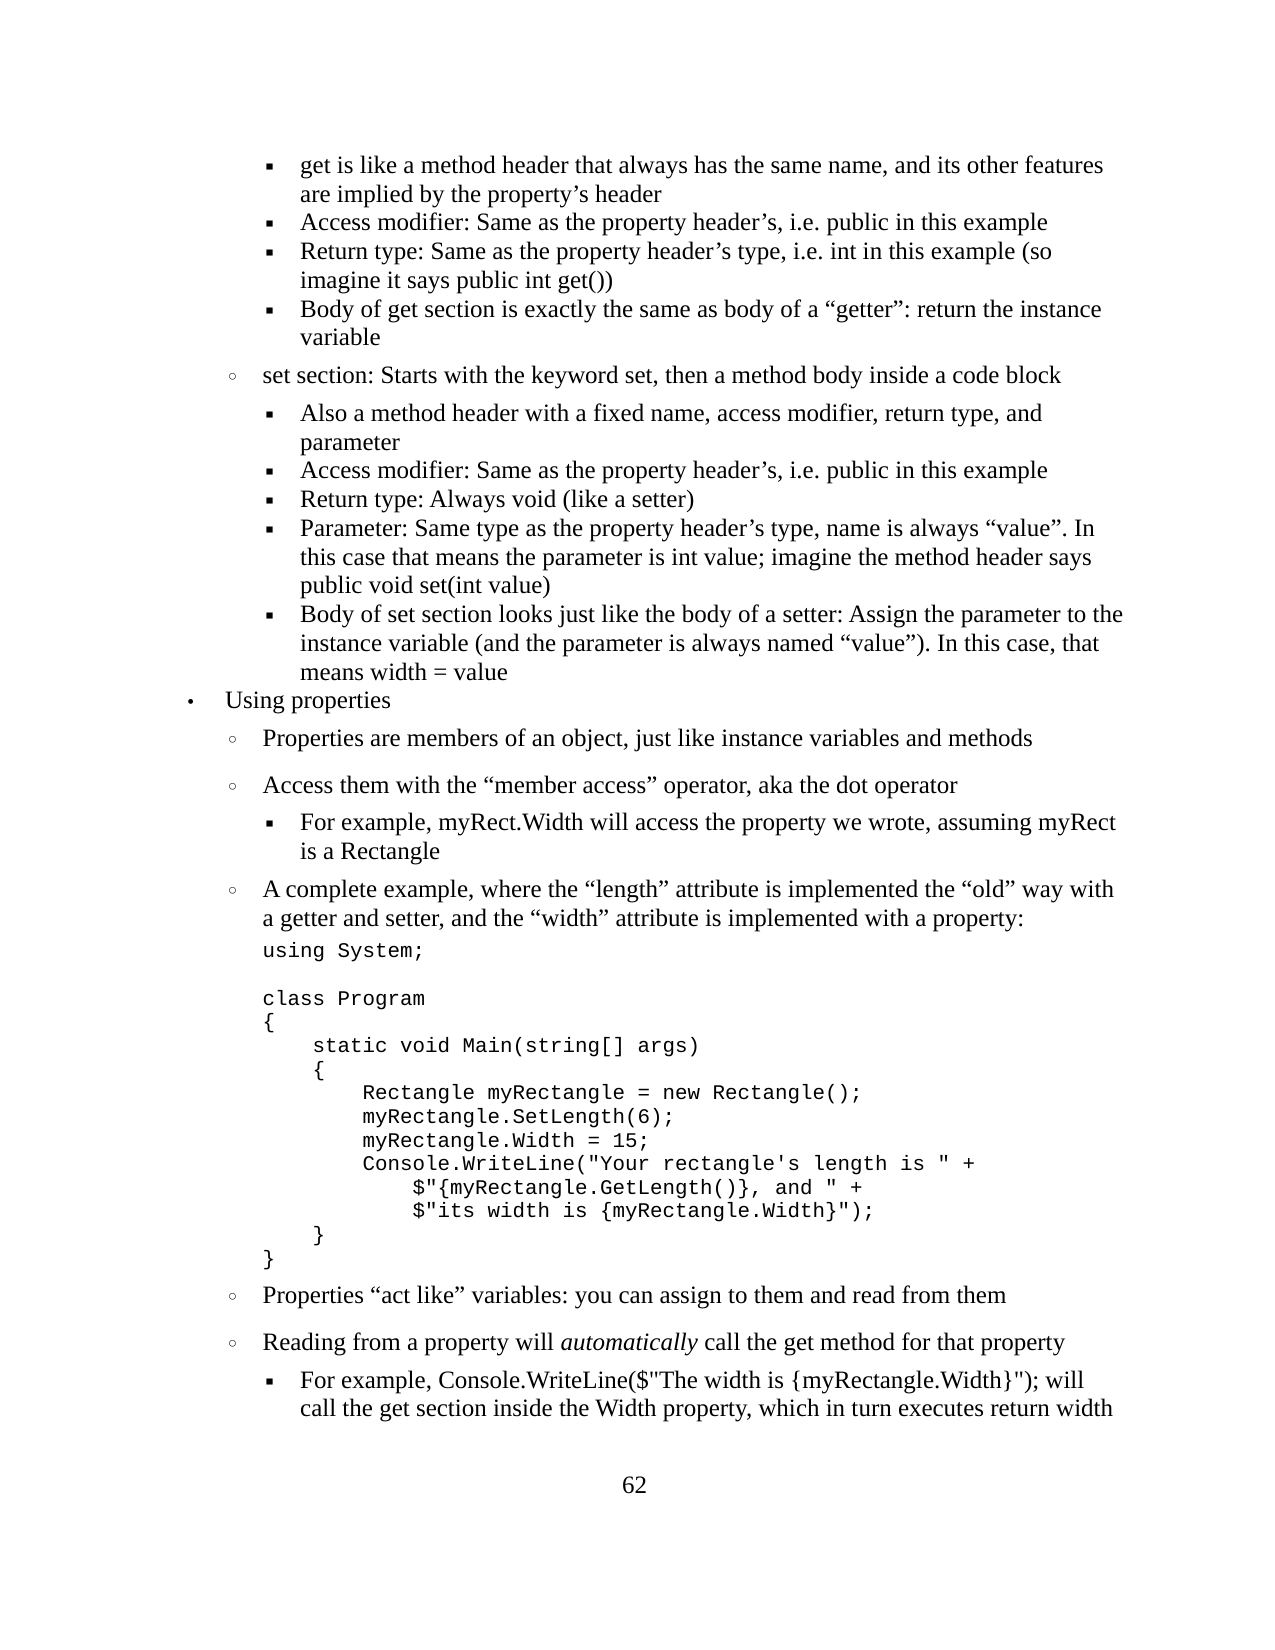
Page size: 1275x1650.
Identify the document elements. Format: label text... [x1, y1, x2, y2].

list Using properties [187, 685, 1125, 714]
list $"its width is {myRectangle.Width}"); [225, 1201, 1125, 1224]
list } [225, 1224, 1125, 1248]
list class Program [225, 988, 1125, 1011]
list using System; [225, 940, 1125, 964]
list $"{myRectangle.GetLength()}, and " + [225, 1177, 1125, 1201]
list Rectangle myRectangle = new Rectangle(); [225, 1082, 1125, 1106]
list Body of get section is exactly the same as body of a “getter”: return the instance variable [262, 294, 1125, 351]
list static void Main(string[] args) [225, 1035, 1125, 1059]
list Access modifier: Same as the property header’s, i.e. public in this example [262, 455, 1125, 484]
list myRectangle.SetLength(6); [225, 1106, 1125, 1129]
list { [225, 1011, 1125, 1035]
list Return type: Always void (like a setter) [262, 484, 1125, 513]
list For example, Console.WriteLine($"The width is {myRectangle.Width}"); will call the get section inside the Width property, which in turn executes return width [262, 1365, 1125, 1422]
list Reading from a property will automatically call the get method for that property [225, 1327, 1125, 1356]
list { [225, 1059, 1125, 1082]
list Body of set section looks just like the body of a setter: Assign the parameter to the instance variable (and the parameter is always named “value”). In this case, that means width = value [262, 599, 1125, 685]
list Return type: Same as the property header’s type, i.e. int in this example (so imagine it says public int get()) [262, 236, 1125, 294]
list myRectangle.Width = 15; [225, 1129, 1125, 1153]
list Properties are members of an object, just like instance variables and methods [225, 723, 1125, 752]
list Access modifier: Same as the property header’s, i.e. public in this example [262, 207, 1125, 236]
list Properties “act like” variables: you can assign to them and read from them [225, 1280, 1125, 1309]
list Also a method header with a fixed name, access modifier, return type, and parameter [262, 398, 1125, 455]
list A complete example, where the “length” attribute is implemented the “old” way with a getter and setter, and the “width” attribute is implemented with a property: [225, 874, 1125, 931]
list Console.WriteLine("Your rectangle's length is " + [225, 1153, 1125, 1177]
list Parameter: Same type as the property header’s type, name is always “value”. In this case that means the parameter is int value; imagine the method header says public void set(int value) [262, 513, 1125, 599]
list get is like a method header that always has the same name, and its other features are implied by the property’s header [262, 150, 1125, 207]
list Access them with the “member access” operator, aka the dot operator [225, 770, 1125, 798]
list } [225, 1248, 1125, 1271]
list set section: Starts with the keyword set, then a method body inside a code block [225, 360, 1125, 389]
list For example, myRect.Width will access the property we wrote, assuming myRect is a Rectangle [262, 807, 1125, 865]
